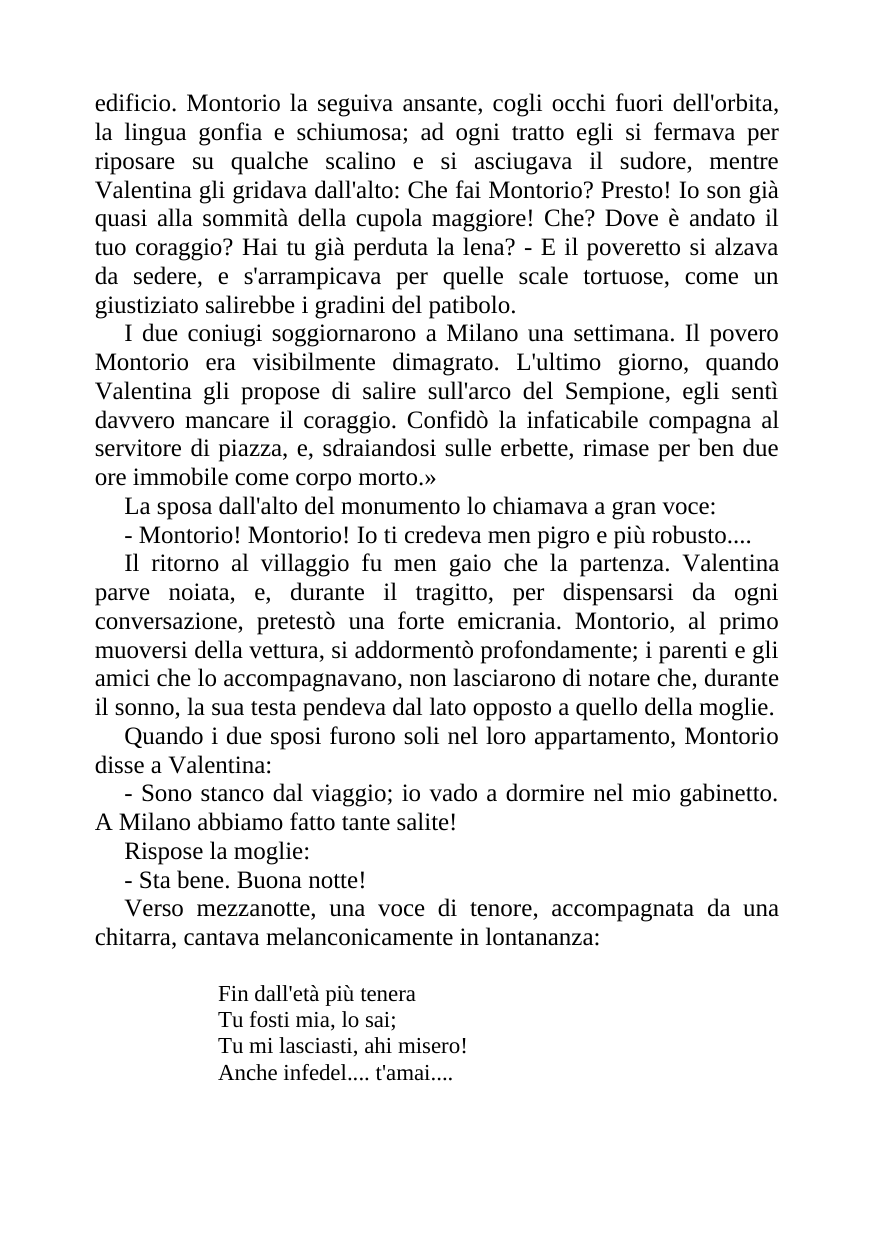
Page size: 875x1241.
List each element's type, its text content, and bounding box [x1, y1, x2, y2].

text Tu fosti mia, lo sai; [188, 1006, 779, 1032]
text - Sta bene. Buona notte! [94, 865, 779, 893]
text Rispose la moglie: [94, 836, 779, 865]
text - Sono stanco dal viaggio; io vado a dormire nel mio gabinetto. A Milano abbiamo fatto tante salite! [94, 778, 779, 836]
text edificio. Montorio la seguiva ansante, cogli occhi fuori dell'orbita, la lingua gonfia e schiumosa; ad ogni tratto egli si fermava per riposare su qualche scalino e si asciugava il sudore, mentre Valentina gli gridava dall'alto: Che fai Montorio? Presto! Io son già quasi alla sommità della cupola maggiore! Che? Dove è andato il tuo coraggio? Hai tu già perduta la lena? - E il poveretto si alzava da sedere, e s'arrampicava per quelle scale tortuose, come un giustiziato salirebbe i gradini del patibolo. [94, 88, 779, 318]
text - Montorio! Montorio! Io ti credeva men pigro e più robusto.... [94, 520, 779, 548]
text I due coniugi soggiornarono a Milano una settimana. Il povero Montorio era visibilmente dimagrato. L'ultimo giorno, quando Valentina gli propose di salire sull'arco del Sempione, egli sentì davvero mancare il coraggio. Confidò la infaticabile compagna al servitore di piazza, e, sdraiandosi sulle erbette, rimase per ben due ore immobile come corpo morto.» [94, 318, 779, 491]
text Tu mi lasciasti, ahi misero! [188, 1032, 779, 1059]
text Anche infedel.... t'amai.... [188, 1059, 779, 1085]
text Quando i due sposi furono soli nel loro appartamento, Montorio disse a Valentina: [94, 721, 779, 778]
text Il ritorno al villaggio fu men gaio che la partenza. Valentina parve noiata, e, durante il tragitto, per dispensarsi da ogni conversazione, pretestò una forte emicrania. Montorio, al primo muoversi della vettura, si addormentò profondamente; i parenti e gli amici che lo accompagnavano, non lasciarono di notare che, durante il sonno, la sua testa pendeva dal lato opposto a quello della moglie. [94, 548, 779, 721]
text La sposa dall'alto del monumento lo chiamava a gran voce: [94, 491, 779, 520]
text Verso mezzanotte, una voce di tenore, accompagnata da una chitarra, cantava melanconicamente in lontananza: [94, 893, 779, 951]
text Fin dall'età più tenera [188, 980, 779, 1006]
